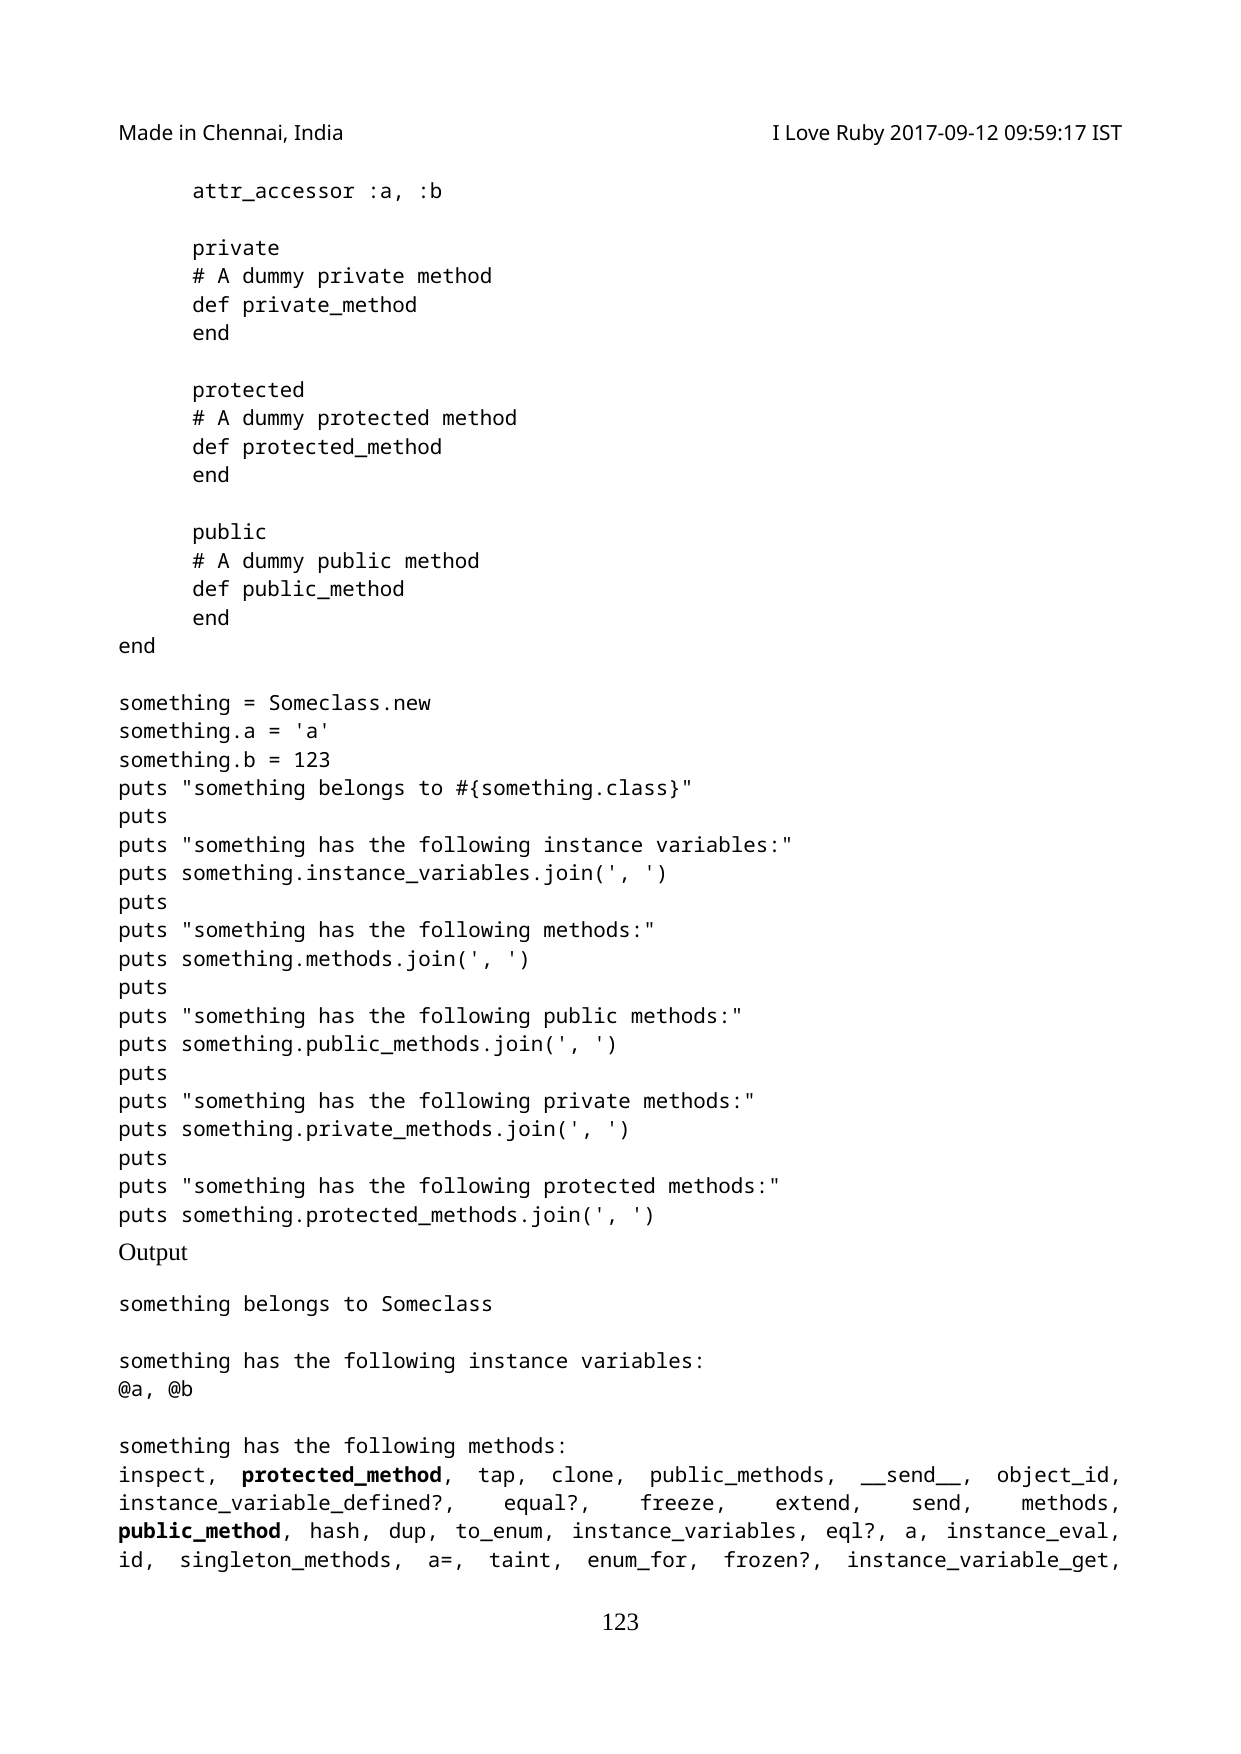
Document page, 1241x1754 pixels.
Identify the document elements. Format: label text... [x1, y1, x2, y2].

text puts "something has the following protected methods:" [118, 1171, 1122, 1200]
text something belongs to Someclass [118, 1289, 1122, 1317]
text puts [118, 1058, 1122, 1086]
text something has the following methods: [118, 1431, 1122, 1460]
text protected [118, 375, 1122, 403]
text something = Someclass.new [118, 688, 1122, 716]
text end [118, 460, 1122, 489]
text def public_method [118, 574, 1122, 603]
text end [118, 318, 1122, 347]
text attr_accessor :a, :b [118, 176, 1122, 204]
text end [118, 603, 1122, 631]
text puts "something has the following methods:" [118, 915, 1122, 944]
text def private_method [118, 290, 1122, 318]
text something.b = 123 [118, 745, 1122, 773]
text public [118, 517, 1122, 546]
text puts something.methods.join(', ') [118, 944, 1122, 972]
text inspect, protected_method, tap, clone, public_methods, __send__, object_id, instance_variable_defined?, equal?, freeze, extend, send, methods, public_method, hash, dup, to_enum, instance_variables, eql?, a, instance_eval, id, singleton_methods, a=, taint, enum_for, frozen?, instance_variable_get, [118, 1460, 1122, 1573]
text puts "something has the following instance variables:" [118, 830, 1122, 858]
text puts "something has the following public methods:" [118, 1001, 1122, 1029]
text puts [118, 1143, 1122, 1171]
text end [118, 631, 1122, 659]
text puts [118, 802, 1122, 830]
text private [118, 233, 1122, 261]
text puts something.private_methods.join(', ') [118, 1114, 1122, 1143]
text puts something.protected_methods.join(', ') [118, 1200, 1122, 1228]
text something has the following instance variables: [118, 1346, 1122, 1374]
text Output [118, 1237, 1122, 1266]
text @a, @b [118, 1374, 1122, 1403]
text def protected_method [118, 432, 1122, 460]
text puts [118, 887, 1122, 915]
text puts something.public_methods.join(', ') [118, 1029, 1122, 1058]
text # A dummy private method [118, 261, 1122, 290]
text puts "something belongs to #{something.class}" [118, 773, 1122, 802]
text # A dummy public method [118, 546, 1122, 574]
text puts "something has the following private methods:" [118, 1086, 1122, 1114]
text puts [118, 972, 1122, 1001]
text something.a = 'a' [118, 716, 1122, 745]
text puts something.instance_variables.join(', ') [118, 858, 1122, 887]
text # A dummy protected method [118, 403, 1122, 432]
